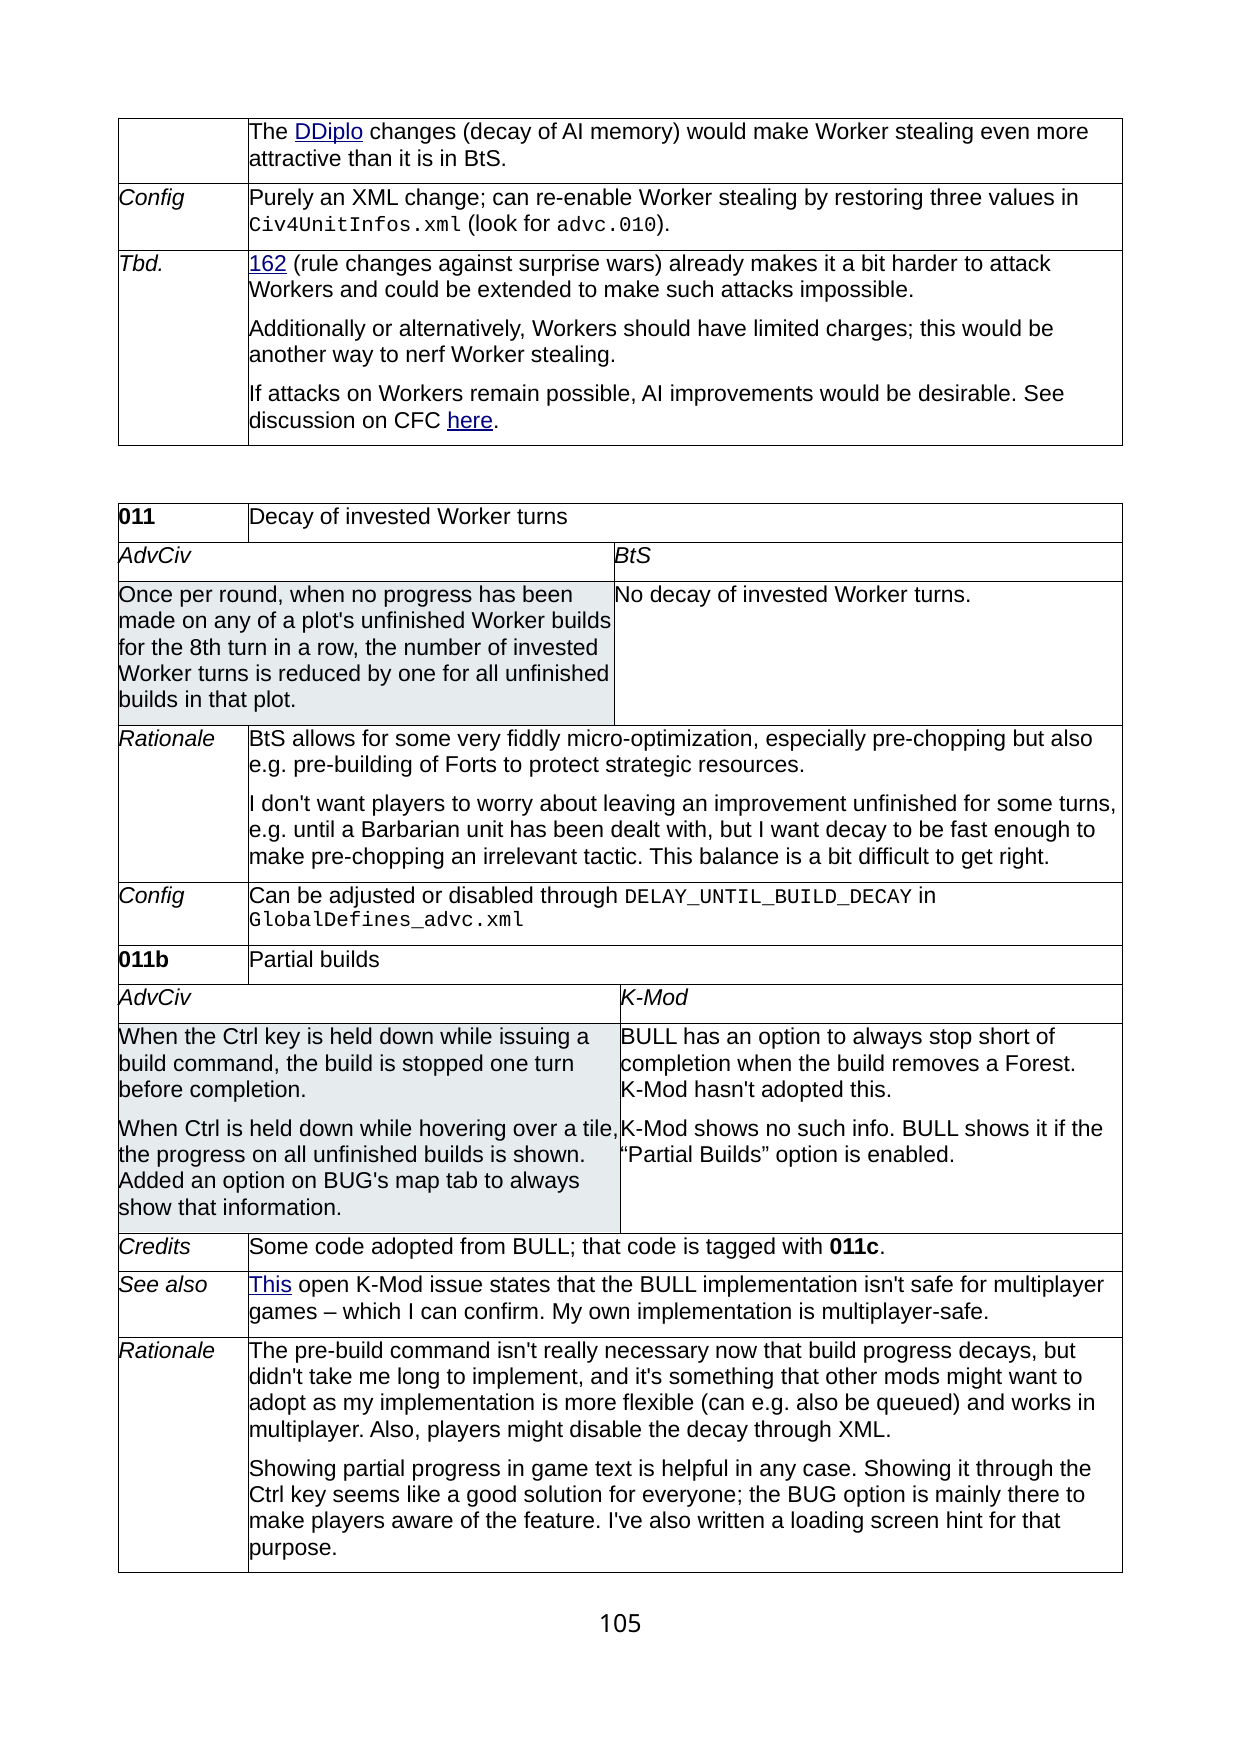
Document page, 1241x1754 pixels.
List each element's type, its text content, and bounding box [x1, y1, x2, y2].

table_cell Credits [119, 1234, 248, 1271]
table_cell BULL has an option to always stop short of completion when the build removes a Forest. K‑Mod hasn't adopted this. K-Mod shows no such info. BULL shows it if the “Partial Builds” option is enabled. [621, 1024, 1122, 1232]
table_cell When the Ctrl key is held down while issuing a build command, the build is stopped one turn before completion. When Ctrl is held down while hovering over a tile, the progress on all unfinished builds is shown. Added an option on BUG's map tab to always show that information. [119, 1024, 620, 1232]
table_cell Tbd. [119, 251, 248, 445]
table_header Decay of invested Worker turns [249, 504, 1122, 542]
table_cell 011b [119, 946, 248, 984]
table_cell The pre-build command isn't really necessary now that build progress decays, but didn't take me long to implement, and it's something that other mods might want to adopt as my implementation is more flexible (can e.g. also be queued) and works in multiplayer. Also, players might disable the decay through XML. Showing partial progress in game text is helpful in any case. Showing it through the Ctrl key seems like a good solution for everyone; the BUG option is mainly there to make players aware of the feature. I've also written a loading screen hint for that purpose. [249, 1338, 1122, 1572]
table_cell AdvCiv [119, 543, 614, 581]
table_cell Purely an XML change; can re-enable Worker stealing by restoring three values in Civ4UnitInfos.xml (look for advc.010). [249, 184, 1122, 250]
table_cell [119, 119, 248, 183]
table_cell BtS allows for some very fiddly micro-optimization, especially pre-chopping but also e.g. pre-building of Forts to protect strategic resources. I don't want players to worry about leaving an improvement unfinished for some turns, e.g. until a Barbarian unit has been dealt with, but I want decay to be fast enough to make pre-chopping an irrelevant tactic. This balance is a bit difficult to get right. [249, 726, 1122, 882]
table_cell Rationale [119, 1338, 248, 1572]
table_cell Rationale [119, 726, 248, 882]
table_cell Partial builds [249, 946, 1122, 984]
table_cell Config [119, 184, 248, 250]
table_cell Once per round, when no progress has been made on any of a plot's unfinished Worker builds for the 8th turn in a row, the number of invested Worker turns is reduced by one for all unfinished builds in that plot. [119, 582, 614, 725]
table_cell BtS [615, 543, 1122, 581]
table_cell 162 (rule changes against surprise wars) already makes it a bit harder to attack Workers and could be extended to make such attacks impossible. Additionally or alternatively, Workers should have limited charges; this would be another way to nerf Worker stealing. If attacks on Workers remain possible, AI improvements would be desirable. See discussion on CFC here. [249, 251, 1122, 445]
table_cell Config [119, 883, 248, 945]
table_cell K-Mod [621, 985, 1122, 1023]
table_cell AdvCiv [119, 985, 620, 1023]
table_cell No decay of invested Worker turns. [615, 582, 1122, 725]
table_cell The DDiplo changes (decay of AI memory) would make Worker stealing even more attractive than it is in BtS. [249, 119, 1122, 183]
table_cell See also [119, 1272, 248, 1337]
table_cell Can be adjusted or disabled through DELAY_UNTIL_BUILD_DECAY in GlobalDefines_advc.xml [249, 883, 1122, 945]
table_header 011 [119, 504, 248, 542]
table_cell Some code adopted from BULL; that code is tagged with 011c. [249, 1234, 1122, 1271]
table_cell This open K-Mod issue states that the BULL implementation isn't safe for multiplayer games – which I can confirm. My own implementation is multiplayer-safe. [249, 1272, 1122, 1337]
